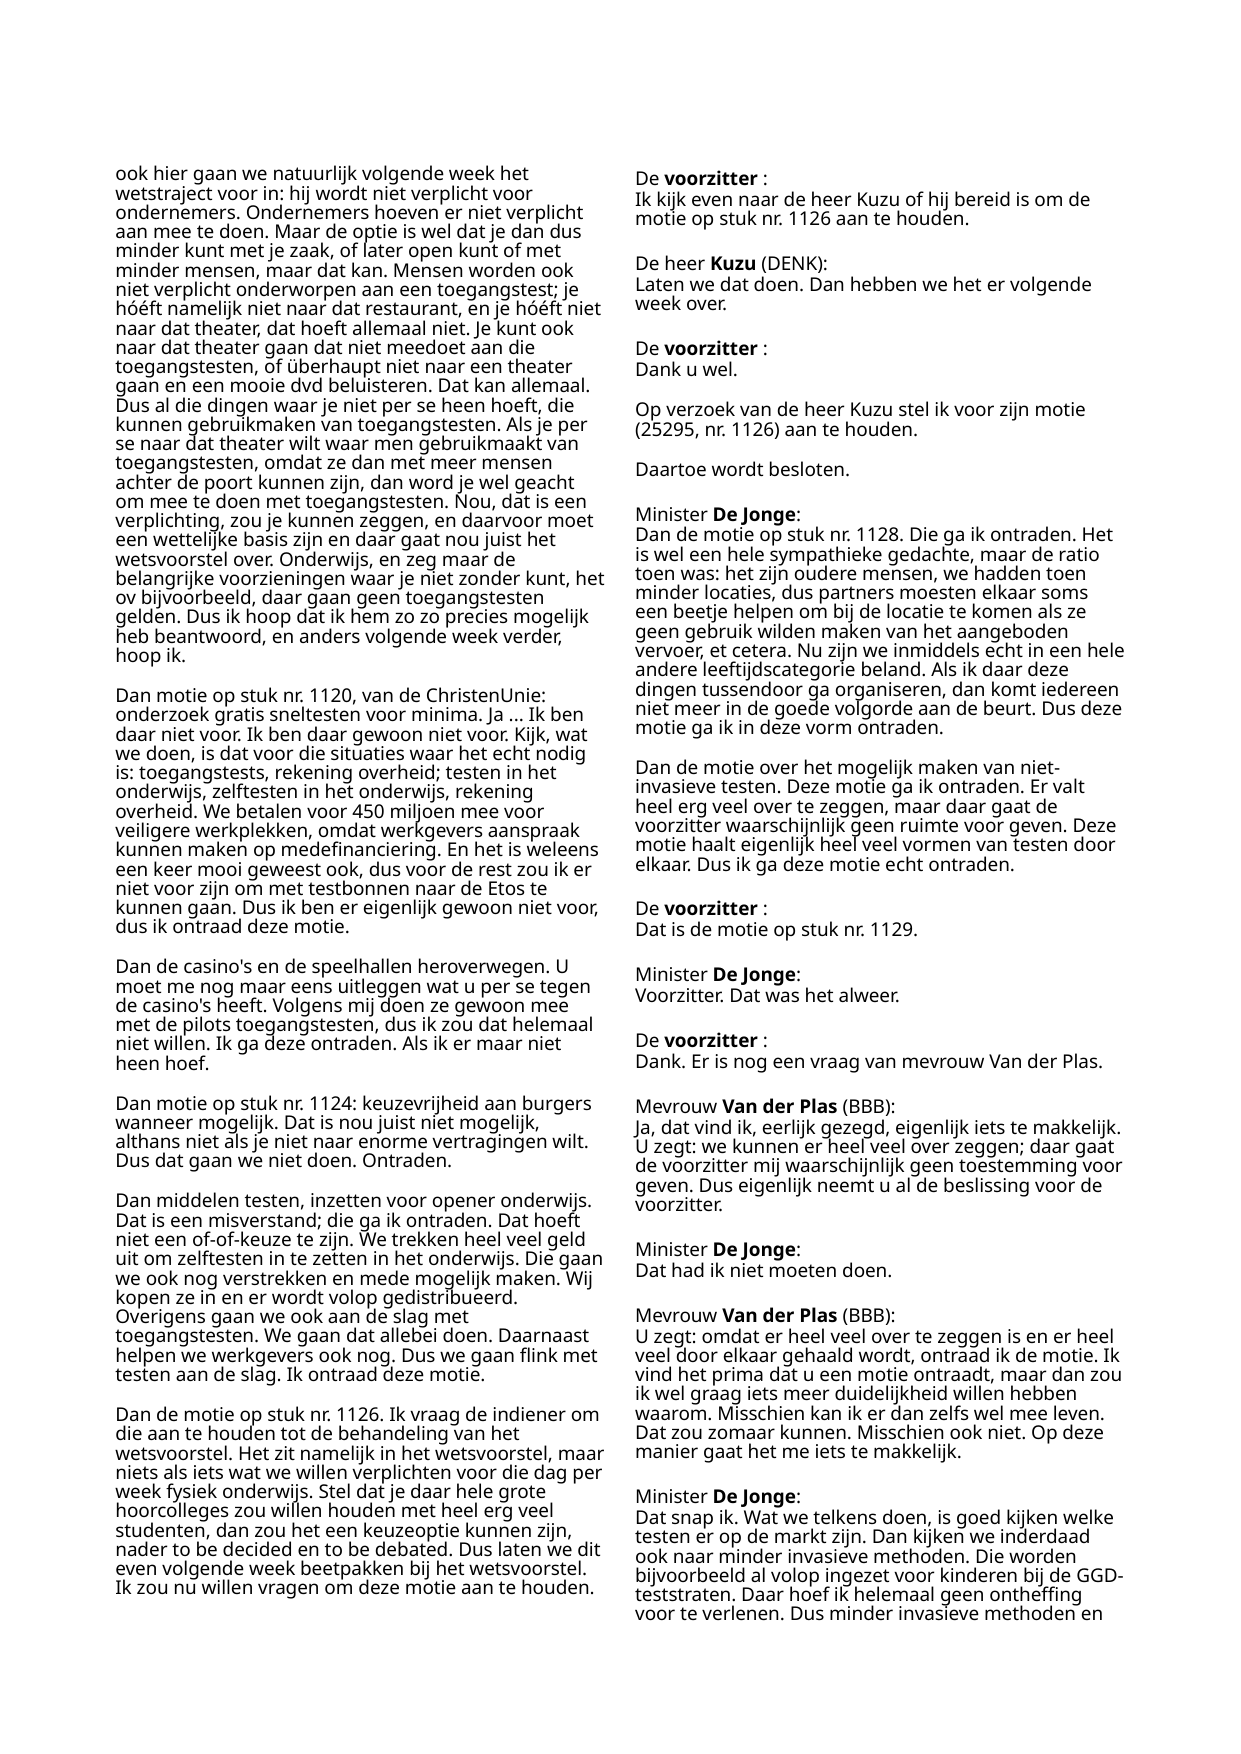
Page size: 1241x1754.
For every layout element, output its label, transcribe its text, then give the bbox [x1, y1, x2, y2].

text Ja, dat vind ik, eerlijk gezegd, eigenlijk iets te makkelijk. U zegt: we kunnen er heel veel over zeggen; daar gaat de voorzitter mij waarschijnlijk geen toestemming voor geven. Dus eigenlijk neemt u al de beslissing voor de voorzitter. [635, 1119, 1125, 1215]
text Minister De Jonge: [635, 501, 1125, 526]
text Dank. Er is nog een vraag van mevrouw Van der Plas. [635, 1053, 1125, 1072]
text Mevrouw Van der Plas (BBB): [635, 1093, 1125, 1119]
text Mevrouw Van der Plas (BBB): [635, 1302, 1125, 1328]
text Dat is de motie op stuk nr. 1129. [635, 921, 1125, 941]
text Minister De Jonge: [635, 961, 1125, 987]
text De voorzitter : [635, 896, 1125, 921]
text Ik kijk even naar de heer Kuzu of hij bereid is om de motie op stuk nr. 1126 aan te houden. [635, 191, 1125, 229]
text Op verzoek van de heer Kuzu stel ik voor zijn motie (25295, nr. 1126) aan te houden. [635, 401, 1125, 440]
text Dan motie op stuk nr. 1120, van de ChristenUnie: onderzoek gratis sneltesten voor minima. Ja ... Ik ben daar niet voor. Ik ben daar gewoon niet voor. Kijk, wat we doen, is dat voor die situaties waar het echt nodig is: toegangstests, rekening overheid; testen in het onderwijs, zelftesten in het onderwijs, rekening overheid. We betalen voor 450 miljoen mee voor veiligere werkplekken, omdat werkgevers aanspraak kunnen maken op medefinanciering. En het is weleens een keer mooi geweest ook, dus voor de rest zou ik er niet voor zijn om met testbonnen naar de Etos te kunnen gaan. Dus ik ben er eigenlijk gewoon niet voor, dus ik ontraad deze motie. [115, 687, 605, 938]
text Daartoe wordt besloten. [635, 461, 1125, 480]
text Dan de casino's en de speelhallen heroverwegen. U moet me nog maar eens uitleggen wat u per se tegen de casino's heeft. Volgens mij doen ze gewoon mee met de pilots toegangstesten, dus ik zou dat helemaal niet willen. Ik ga deze ontraden. Als ik er maar niet heen hoef. [115, 958, 605, 1074]
text De voorzitter : [635, 336, 1125, 361]
text De voorzitter : [635, 1027, 1125, 1053]
text Minister De Jonge: [635, 1236, 1125, 1262]
text U zegt: omdat er heel veel over te zeggen is en er heel veel door elkaar gehaald wordt, ontraad ik de motie. Ik vind het prima dat u een motie ontraadt, maar dan zou ik wel graag iets meer duidelijkheid willen hebben waarom. Misschien kan ik er dan zelfs wel mee leven. Dat zou zomaar kunnen. Misschien ook niet. Op deze manier gaat het me iets te makkelijk. [635, 1328, 1125, 1462]
text Dan middelen testen, inzetten voor opener onderwijs. Dat is een misverstand; die ga ik ontraden. Dat hoeft niet een of-of-keuze te zijn. We trekken heel veel geld uit om zelftesten in te zetten in het onderwijs. Die gaan we ook nog verstrekken en mede mogelijk maken. Wij kopen ze in en er wordt volop gedistribueerd. Overigens gaan we ook aan de slag met toegangstesten. We gaan dat allebei doen. Daarnaast helpen we werkgevers ook nog. Dus we gaan flink met testen aan de slag. Ik ontraad deze motie. [115, 1192, 605, 1385]
text ook hier gaan we natuurlijk volgende week het wetstraject voor in: hij wordt niet verplicht voor ondernemers. Ondernemers hoeven er niet verplicht aan mee te doen. Maar de optie is wel dat je dan dus minder kunt met je zaak, of later open kunt of met minder mensen, maar dat kan. Mensen worden ook niet verplicht onderworpen aan een toegangstest; je hóéft namelijk niet naar dat restaurant, en je hóéft niet naar dat theater, dat hoeft allemaal niet. Je kunt ook naar dat theater gaan dat niet meedoet aan die toegangstesten, of überhaupt niet naar een theater gaan en een mooie dvd beluisteren. Dat kan allemaal. Dus al die dingen waar je niet per se heen hoeft, die kunnen gebruikmaken van toegangstesten. Als je per se naar dat theater wilt waar men gebruikmaakt van toegangstesten, omdat ze dan met meer mensen achter de poort kunnen zijn, dan word je wel geacht om mee te doen met toegangstesten. Nou, dat is een verplichting, zou je kunnen zeggen, en daarvoor moet een wettelijke basis zijn en daar gaat nou juist het wetsvoorstel over. Onderwijs, en zeg maar de belangrijke voorzieningen waar je niet zonder kunt, het ov bijvoorbeeld, daar gaan geen toegangstesten gelden. Dus ik hoop dat ik hem zo zo precies mogelijk heb beantwoord, en anders volgende week verder, hoop ik. [115, 165, 605, 666]
text Dan motie op stuk nr. 1124: keuzevrijheid aan burgers wanneer mogelijk. Dat is nou juist niet mogelijk, althans niet als je niet naar enorme vertragingen wilt. Dus dat gaan we niet doen. Ontraden. [115, 1095, 605, 1172]
text Dat had ik niet moeten doen. [635, 1262, 1125, 1281]
text Dan de motie over het mogelijk maken van niet-invasieve testen. Deze motie ga ik ontraden. Er valt heel erg veel over te zeggen, maar daar gaat de voorzitter waarschijnlijk geen ruimte voor geven. Deze motie haalt eigenlijk heel veel vormen van testen door elkaar. Dus ik ga deze motie echt ontraden. [635, 759, 1125, 875]
text Dan de motie op stuk nr. 1126. Ik vraag de indiener om die aan te houden tot de behandeling van het wetsvoorstel. Het zit namelijk in het wetsvoorstel, maar niets als iets wat we willen verplichten voor die dag per week fysiek onderwijs. Stel dat je daar hele grote hoorcolleges zou willen houden met heel erg veel studenten, dan zou het een keuzeoptie kunnen zijn, nader to be decided en to be debated. Dus laten we dit even volgende week beetpakken bij het wetsvoorstel. Ik zou nu willen vragen om deze motie aan te houden. [115, 1406, 605, 1599]
text Voorzitter. Dat was het alweer. [635, 987, 1125, 1006]
text Dat snap ik. Wat we telkens doen, is goed kijken welke testen er op de markt zijn. Dan kijken we inderdaad ook naar minder invasieve methoden. Die worden bijvoorbeeld al volop ingezet voor kinderen bij de GGD-teststraten. Daar hoef ik helemaal geen ontheffing voor te verlenen. Dus minder invasieve methoden en [635, 1509, 1125, 1625]
text De voorzitter : [635, 165, 1125, 191]
text Minister De Jonge: [635, 1483, 1125, 1509]
text Dan de motie op stuk nr. 1128. Die ga ik ontraden. Het is wel een hele sympathieke gedachte, maar de ratio toen was: het zijn oudere mensen, we hadden toen minder locaties, dus partners moesten elkaar soms een beetje helpen om bij de locatie te komen als ze geen gebruik wilden maken van het aangeboden vervoer, et cetera. Nu zijn we inmiddels echt in een hele andere leeftijdscategorie beland. Als ik daar deze dingen tussendoor ga organiseren, dan komt iedereen niet meer in de goede volgorde aan de beurt. Dus deze motie ga ik in deze vorm ontraden. [635, 526, 1125, 738]
text Dank u wel. [635, 361, 1125, 381]
text Laten we dat doen. Dan hebben we het er volgende week over. [635, 276, 1125, 315]
text De heer Kuzu (DENK): [635, 250, 1125, 276]
